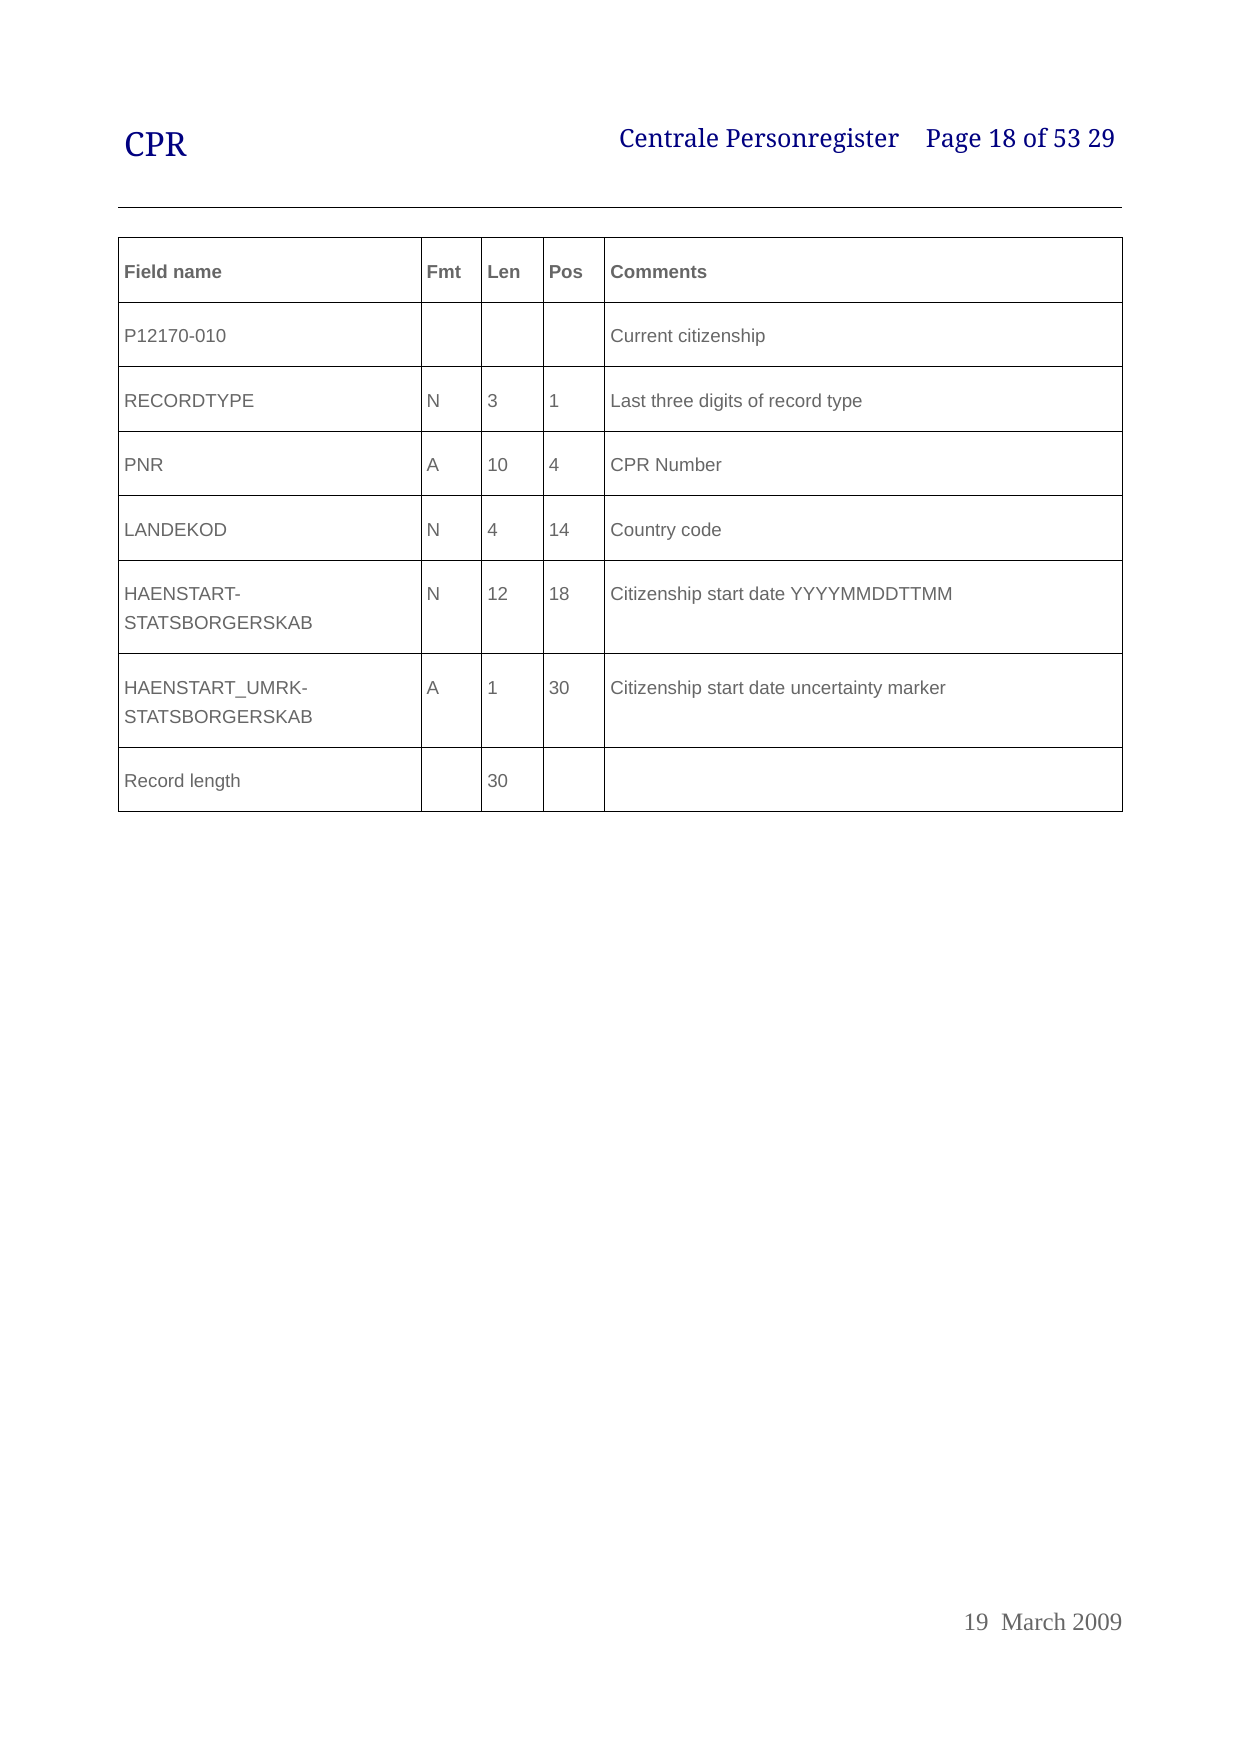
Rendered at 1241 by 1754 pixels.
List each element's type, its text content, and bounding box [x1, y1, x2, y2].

table_cell Last three digits of record type [605, 367, 1122, 431]
table_cell [422, 303, 481, 366]
table_cell [482, 303, 543, 366]
table_cell A [422, 654, 481, 746]
table_cell Citizenship start date uncertainty marker [605, 654, 1122, 746]
table_cell 3 [482, 367, 543, 431]
table_cell 4 [482, 496, 543, 559]
table_header Len [482, 238, 543, 302]
table_cell N [422, 496, 481, 559]
table_cell P12170-010 [119, 303, 421, 366]
table_cell 10 [482, 432, 543, 495]
table_cell Record length [119, 748, 421, 811]
table_header Comments [605, 238, 1122, 302]
table_cell 18 [544, 561, 604, 653]
table_cell [544, 303, 604, 366]
table_cell [422, 748, 481, 811]
table_cell HAENSTART-STATSBORGERSKAB [119, 561, 421, 653]
table_cell N [422, 367, 481, 431]
table_cell 4 [544, 432, 604, 495]
table_cell N [422, 561, 481, 653]
table_cell [544, 748, 604, 811]
table_cell Current citizenship [605, 303, 1122, 366]
table_cell 30 [482, 748, 543, 811]
table_cell HAENSTART_UMRK-STATSBORGERSKAB [119, 654, 421, 746]
table_cell A [422, 432, 481, 495]
table_cell LANDEKOD [119, 496, 421, 559]
table_cell CPR Number [605, 432, 1122, 495]
table_cell Citizenship start date YYYYMMDDTTMM [605, 561, 1122, 653]
table_cell 1 [482, 654, 543, 746]
table_header Field name [119, 238, 421, 302]
table_cell PNR [119, 432, 421, 495]
table_cell 30 [544, 654, 604, 746]
table_header Pos [544, 238, 604, 302]
table_cell RECORDTYPE [119, 367, 421, 431]
table_cell 12 [482, 561, 543, 653]
table_header Fmt [422, 238, 481, 302]
table_cell [605, 748, 1122, 811]
table_cell 14 [544, 496, 604, 559]
table_cell Country code [605, 496, 1122, 559]
table_cell 1 [544, 367, 604, 431]
